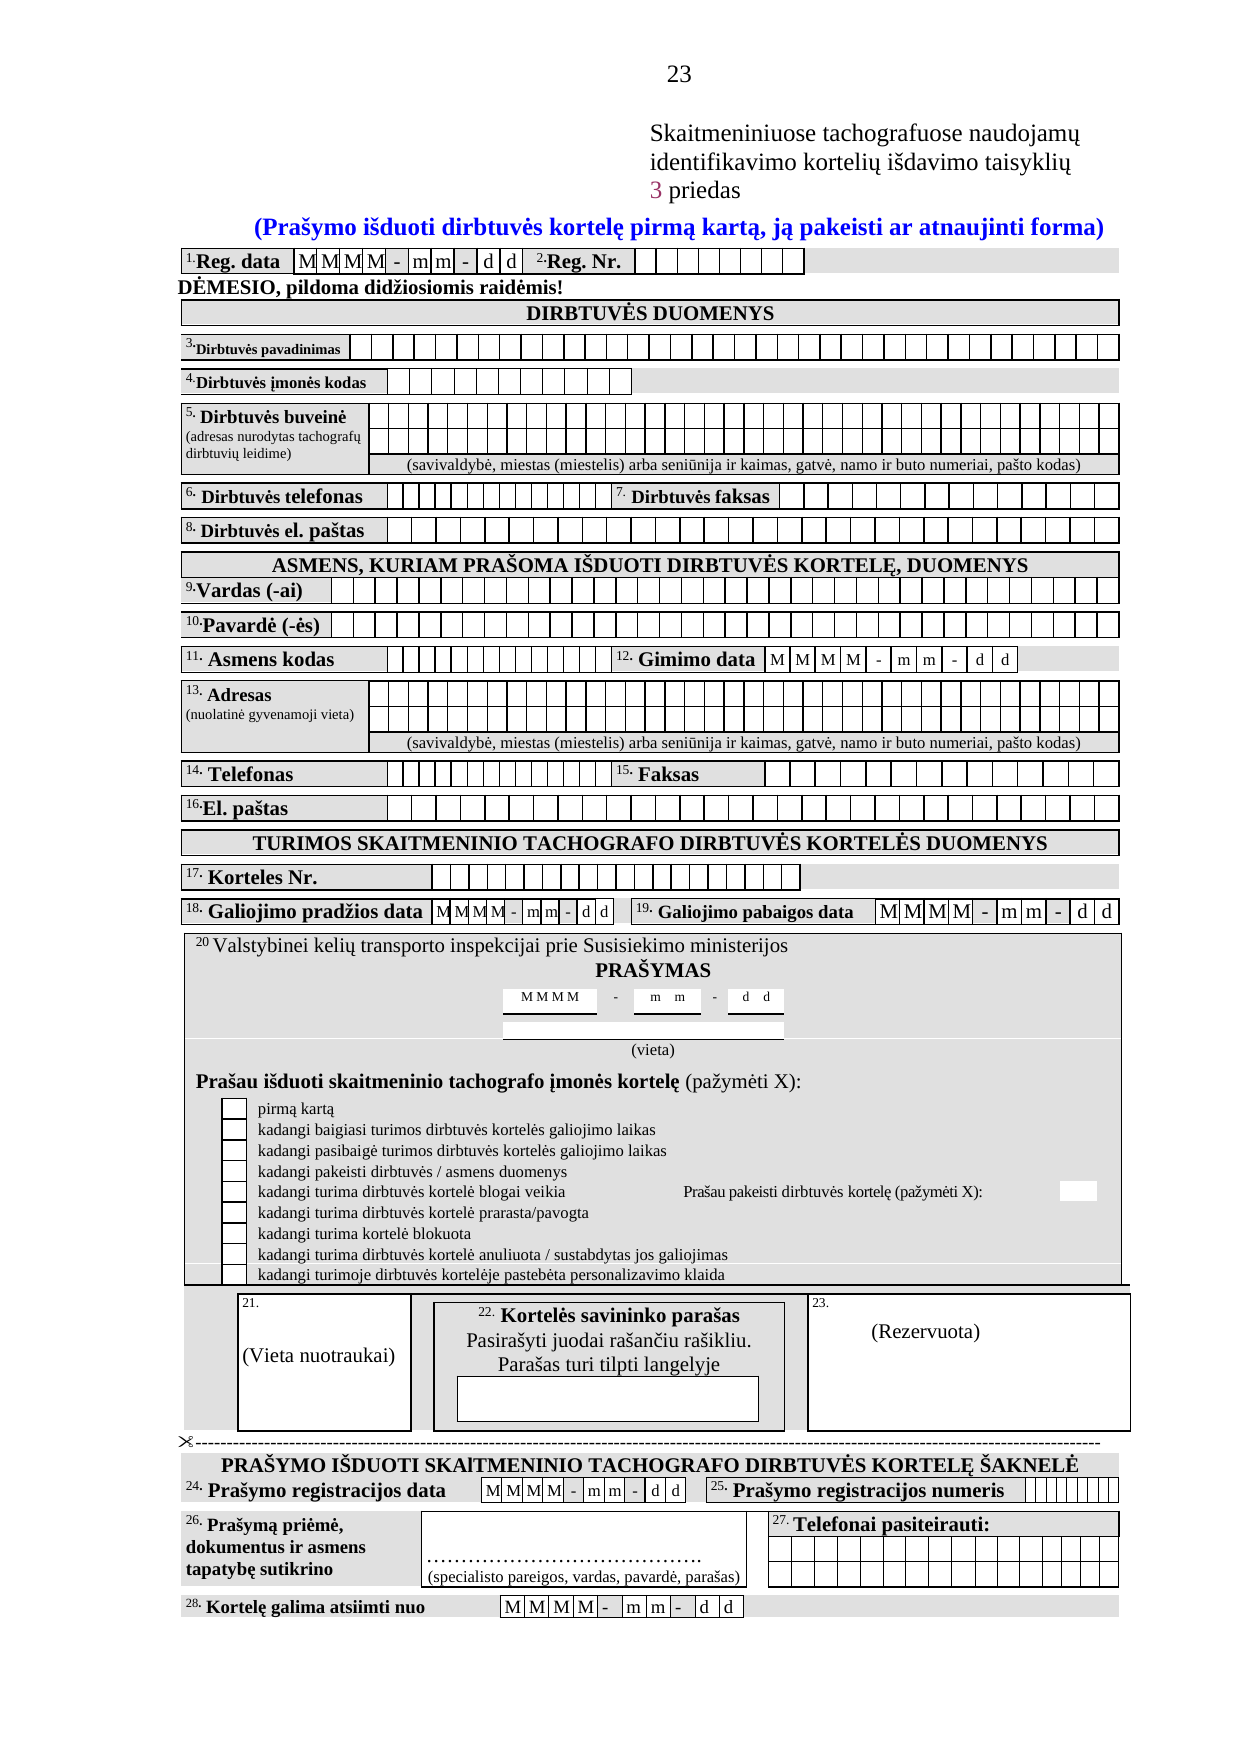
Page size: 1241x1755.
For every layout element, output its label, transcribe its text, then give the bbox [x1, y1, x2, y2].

table_header [992, 335, 1011, 359]
table_header [754, 796, 777, 820]
table_header 13. Adresas (nuolatinė gyvenamoji vieta) [182, 681, 368, 752]
table_cell [1041, 707, 1059, 731]
table_header [1022, 796, 1045, 820]
table_header [827, 796, 850, 820]
table_header [394, 335, 413, 359]
table_header [714, 335, 734, 359]
table_cell [1043, 1537, 1061, 1561]
table_cell [883, 707, 901, 731]
table_header [370, 404, 388, 428]
table_header [607, 335, 627, 359]
table_header [607, 518, 630, 542]
table_cell [764, 707, 783, 731]
table_header [998, 484, 1021, 508]
table_header [906, 335, 926, 359]
table_header [950, 484, 973, 508]
table_cell [458, 1377, 758, 1421]
table_cell [784, 429, 802, 453]
table_header [650, 335, 670, 359]
table_header [354, 613, 374, 637]
table_header [923, 613, 943, 637]
table_header [534, 518, 557, 542]
table_cell [745, 429, 763, 453]
table_header [595, 613, 615, 637]
table_cell [646, 707, 664, 731]
table_header [804, 404, 822, 428]
table_cell d d [728, 989, 784, 1013]
table_header [370, 682, 388, 706]
table_header [757, 335, 777, 359]
table_header [863, 682, 881, 706]
table_header [635, 865, 652, 889]
table_header [1018, 762, 1042, 786]
table_header M [900, 900, 923, 923]
table_header [805, 484, 827, 508]
table_cell [370, 707, 388, 731]
table_cell [463, 578, 484, 602]
table_header [547, 404, 565, 428]
table_header [704, 613, 724, 637]
table_header [580, 762, 595, 786]
table_header [681, 518, 703, 542]
table_header [813, 613, 834, 637]
table_cell [906, 1562, 928, 1586]
table_cell [1122, 1039, 1130, 1069]
table_cell [1122, 1139, 1130, 1160]
table_header [565, 369, 587, 393]
table_header [646, 404, 664, 428]
table_header d [578, 900, 595, 923]
table_header [463, 613, 484, 637]
table_cell [376, 578, 396, 602]
table_cell [508, 429, 526, 453]
table_cell M M M M [503, 989, 597, 1013]
table_cell kadangi pakeisti dirbtuvės / asmens duomenys [247, 1160, 1121, 1181]
table_header [484, 762, 499, 786]
table_cell kadangi turima dirbtuvės kortelė anuliuota / sustabdytas jos galiojimas [247, 1243, 1121, 1263]
table_cell [488, 429, 506, 453]
table_header [1046, 518, 1069, 542]
table_cell [705, 707, 723, 731]
table_header d [720, 1596, 743, 1617]
table_cell [857, 578, 878, 602]
table_header [543, 369, 564, 393]
table_cell [942, 429, 960, 453]
table_header m [523, 900, 540, 923]
table_header [1069, 762, 1093, 786]
table_header [388, 518, 411, 542]
table_header [562, 865, 578, 889]
table_header [823, 682, 842, 706]
table_header [902, 682, 921, 706]
table_header [778, 796, 801, 820]
table_header [879, 613, 899, 637]
table_cell [429, 707, 447, 731]
table_header DIRBTUVĖS DUOMENYS [182, 301, 1118, 324]
table_header [942, 682, 960, 706]
table_cell [223, 1265, 246, 1284]
table_header m [647, 1596, 670, 1617]
table_header [409, 404, 427, 428]
table_header [1041, 404, 1059, 428]
table_header [709, 865, 726, 889]
table_header [801, 864, 1119, 889]
table_header 15. Faksas [612, 762, 764, 786]
table_header [829, 484, 852, 508]
table_cell [1080, 429, 1098, 453]
table_cell [884, 1537, 905, 1561]
table_cell pirmą kartą [247, 1098, 1121, 1118]
table_header M [433, 900, 449, 923]
table_header [376, 613, 396, 637]
table_header [522, 335, 542, 359]
table_header [883, 682, 901, 706]
table_header [1080, 404, 1098, 428]
table_header [876, 518, 899, 542]
table_header [1001, 682, 1019, 706]
table_cell [666, 707, 684, 731]
table_cell - [701, 989, 728, 1013]
table_header [1080, 682, 1098, 706]
table_header [726, 613, 746, 637]
table_header [534, 796, 557, 820]
table_header M [841, 647, 865, 671]
table_cell [1001, 429, 1019, 453]
table_cell [435, 1421, 784, 1430]
table_header [804, 682, 822, 706]
table_header [468, 647, 483, 671]
table_cell (vieta) [185, 1039, 1121, 1069]
table_cell [804, 707, 822, 731]
table_header [1001, 404, 1019, 428]
table_header [1060, 404, 1079, 428]
table_header [792, 613, 812, 637]
table_header [705, 518, 728, 542]
table_header [486, 518, 508, 542]
table_cell [1062, 1537, 1080, 1561]
table_header [436, 335, 456, 359]
table_header [827, 518, 850, 542]
table_cell [185, 1139, 221, 1160]
table_header [389, 682, 408, 706]
table_header [1022, 518, 1045, 542]
table_header [780, 484, 803, 508]
table_cell [527, 707, 546, 731]
table_header M [317, 249, 339, 273]
table_header ASMENS, KURIAM PRAŠOMA IŠDUOTI DIRBTUVĖS KORTELĘ, DUOMENYS [182, 553, 1118, 577]
table_header [1018, 646, 1119, 671]
table_cell [1026, 1478, 1035, 1502]
table_header [981, 404, 1000, 428]
table_cell [485, 578, 506, 602]
table_header [863, 335, 883, 359]
table_cell 25. Prašymo registracijos numeris [707, 1478, 1025, 1502]
table_header [499, 369, 520, 393]
table_cell [748, 578, 768, 602]
table_cell [747, 1536, 768, 1561]
table_cell M [543, 1478, 563, 1502]
table_cell 24. Prašymo registracijos data [181, 1477, 481, 1502]
table_cell [507, 578, 528, 602]
table_header [1044, 762, 1068, 786]
table_header [436, 647, 450, 671]
table_header [626, 404, 644, 428]
table_cell [1122, 1013, 1130, 1022]
table_cell d [666, 1478, 685, 1502]
table_header 7. Dirbtuvės faksas [612, 484, 779, 508]
table_cell [1081, 1537, 1099, 1561]
table_header [565, 335, 584, 359]
table_header [404, 484, 418, 508]
table_header [1054, 613, 1074, 637]
table_header TURIMOS SKAITMENINIO TACHOGRAFO DIRBTUVĖS KORTELĖS DUOMENYS [182, 831, 1118, 854]
table_header [754, 518, 777, 542]
table_header 20 Valstybinei kelių transporto inspekcijai prie Susisiekimo ministerijos PRAŠYMAS [185, 934, 1121, 989]
table_header [735, 335, 755, 359]
table_cell [409, 707, 427, 731]
table_header [436, 484, 450, 508]
table_header [949, 796, 972, 820]
table_header 4.Dirbtuvės įmonės kodas [181, 370, 387, 393]
table_cell [1076, 578, 1096, 602]
table_header [943, 762, 966, 786]
table_header [598, 865, 615, 889]
table_header [564, 484, 579, 508]
table_cell [863, 429, 881, 453]
table_header 2.Reg. Nr. [523, 249, 634, 273]
table_cell [1122, 1022, 1130, 1038]
table_header [764, 865, 781, 889]
table_header [867, 762, 890, 786]
table_header [429, 682, 447, 706]
table_header [433, 865, 450, 889]
table_cell [567, 429, 585, 453]
table_cell [646, 429, 664, 453]
table_header [823, 404, 842, 428]
table_cell [1021, 707, 1039, 731]
table_header [388, 796, 411, 820]
table_cell Prašau pakeisti dirbtuvės kortelę (pažymėti X): [672, 1181, 1060, 1201]
table_header [863, 404, 881, 428]
table_cell [792, 1537, 814, 1561]
table_cell [784, 989, 1121, 1013]
table_cell [547, 429, 565, 453]
table_header [388, 647, 402, 671]
table_cell [332, 578, 353, 602]
table_header [666, 404, 684, 428]
table_cell [784, 707, 802, 731]
table_header - [598, 1596, 622, 1617]
table_header [484, 647, 499, 671]
table_header [1013, 335, 1033, 359]
table_cell 23. (Rezervuota) [809, 1295, 1130, 1430]
table_header [745, 682, 763, 706]
table_cell [1100, 429, 1118, 453]
table_header d [968, 647, 992, 671]
table_header [705, 682, 723, 706]
table_cell [1032, 578, 1053, 602]
table_cell [223, 1182, 246, 1201]
table_cell [1062, 1562, 1080, 1586]
table_header [851, 796, 874, 820]
table_header [705, 796, 728, 820]
table_cell [922, 429, 940, 453]
text Skaitmeniniuose tachografuose naudojamų identifikavimo kortelių išdavimo taisyklių [649, 118, 1181, 176]
table_cell [442, 578, 462, 602]
table_header [925, 796, 947, 820]
table_header [573, 613, 593, 637]
table_header [468, 682, 487, 706]
table_header [477, 369, 498, 393]
table_cell kadangi turimoje dirbtuvės kortelėje pastebėta personalizavimo klaida [247, 1264, 1121, 1284]
table_header [654, 865, 670, 889]
table_header m [409, 249, 430, 273]
table_cell [398, 578, 418, 602]
table_header [945, 613, 965, 637]
table_header [770, 613, 790, 637]
table_header - [505, 900, 522, 923]
table_cell [1020, 1562, 1042, 1586]
table_cell m [605, 1478, 624, 1502]
table_header [962, 404, 980, 428]
table_header [843, 404, 862, 428]
table_header - [943, 647, 966, 671]
table_header [488, 682, 506, 706]
table_cell - [564, 1478, 583, 1502]
table_header [452, 647, 467, 671]
table_cell [784, 1295, 807, 1430]
table_cell [1122, 1222, 1130, 1243]
table_header [656, 518, 679, 542]
table_header [596, 647, 611, 671]
table_header 17. Korteles Nr. [182, 865, 431, 889]
table_header m [623, 1596, 646, 1617]
table_header d [596, 899, 613, 923]
table_header M [949, 900, 972, 923]
table_header [1041, 682, 1059, 706]
table_cell [185, 1181, 221, 1201]
table_header M [574, 1596, 597, 1617]
table_header [448, 682, 467, 706]
table_cell [448, 429, 467, 453]
table_cell [923, 578, 943, 602]
table_header [332, 613, 353, 637]
table_header [922, 682, 940, 706]
table_header [507, 613, 528, 637]
table_header [901, 613, 921, 637]
table_header [448, 404, 467, 428]
table_cell [1010, 578, 1031, 602]
table_header [705, 404, 723, 428]
table_header - [386, 249, 408, 273]
table_header [484, 484, 499, 508]
table_cell [508, 707, 526, 731]
table_header [1047, 484, 1070, 508]
table_header [841, 762, 865, 786]
table_cell [448, 707, 467, 731]
table_header [784, 682, 802, 706]
table_cell [409, 429, 427, 453]
table_header [747, 1512, 768, 1536]
table_cell [1122, 1069, 1130, 1098]
table_header [404, 647, 418, 671]
table_header [398, 613, 418, 637]
table_header 27. Telefonai pasiteirauti: [769, 1512, 1118, 1536]
table_header M [816, 647, 840, 671]
table_header [529, 613, 549, 637]
table_header [885, 335, 905, 359]
table_cell [815, 1537, 837, 1561]
table_cell [945, 578, 965, 602]
table_header [614, 898, 631, 923]
table_cell [1100, 1537, 1118, 1561]
table_cell [998, 1562, 1019, 1586]
table_header [455, 369, 476, 393]
table_header [351, 335, 371, 359]
table_header [693, 335, 712, 359]
table_cell [883, 429, 901, 453]
table_cell [185, 1022, 503, 1038]
table_header M [525, 1596, 548, 1617]
table_header [638, 613, 659, 637]
table_cell [1021, 429, 1039, 453]
table_header 3.Dirbtuvės pavadinimas [181, 335, 349, 359]
table_cell [503, 1022, 784, 1038]
table_header [543, 865, 560, 889]
table_header d [993, 647, 1017, 671]
table_cell [185, 989, 503, 1013]
table_cell [1122, 1201, 1130, 1222]
table_cell [1081, 1562, 1099, 1586]
table_header [1095, 796, 1118, 820]
table_cell [1122, 1243, 1130, 1263]
table_header m [1022, 900, 1045, 923]
table_header [851, 518, 874, 542]
table_header 28. Kortelę galima atsiimti nuo [181, 1595, 500, 1617]
table_cell [838, 1537, 860, 1561]
table_header [415, 335, 435, 359]
table_header 14. Telefonas [182, 762, 387, 786]
table_header [588, 369, 609, 393]
table_header [606, 404, 625, 428]
table_cell [1020, 1537, 1042, 1561]
table_header M [925, 900, 948, 923]
table_header [500, 484, 515, 508]
table_cell [1088, 1478, 1098, 1502]
table_header [657, 249, 677, 273]
table_cell [223, 1203, 246, 1222]
table_header [892, 762, 916, 786]
table_cell [412, 1295, 434, 1430]
table_header [973, 796, 996, 820]
table_header [485, 613, 506, 637]
table_header 26. Prašymą priėmė, dokumentus ir asmens tapatybę sutikrino [181, 1511, 421, 1586]
table_cell [573, 578, 593, 602]
table_cell [468, 429, 487, 453]
table_header 16.El. paštas [182, 796, 387, 820]
table_header [727, 865, 744, 889]
table_cell [223, 1141, 246, 1160]
table_header [586, 335, 606, 359]
table_cell [1122, 989, 1130, 1013]
table_cell d [646, 1478, 665, 1502]
table_header 6. Dirbtuvės telefonas [182, 484, 387, 508]
table_header - [973, 900, 996, 923]
table_header [437, 796, 460, 820]
table_header 5. Dirbtuvės buveinė (adresas nurodytas tachografų dirbtuvių leidime) [182, 404, 368, 474]
table_header 18. Galiojimo pradžios data [182, 900, 431, 923]
table_header [671, 335, 691, 359]
table_header [636, 249, 655, 273]
table_header [744, 1595, 1119, 1617]
table_header [506, 865, 523, 889]
table_header [998, 796, 1020, 820]
table_header [799, 335, 819, 359]
table_header 10.Pavardė (-ės) [181, 613, 331, 637]
table_header [1077, 335, 1097, 359]
table_header M [469, 900, 486, 923]
table_cell [184, 1286, 238, 1430]
table_header [452, 762, 467, 786]
table_header [510, 796, 533, 820]
table_header [900, 518, 923, 542]
table_header [420, 762, 434, 786]
table_cell [962, 429, 980, 453]
table_header [500, 335, 520, 359]
table_header [974, 484, 997, 508]
table_cell [815, 1562, 837, 1586]
table_header [1098, 613, 1118, 637]
table_cell m [584, 1478, 604, 1502]
table_cell [922, 707, 940, 731]
table_header [470, 865, 487, 889]
table_header [410, 369, 431, 393]
table_cell [185, 1243, 221, 1263]
table_header [998, 518, 1020, 542]
table_cell [1109, 1478, 1118, 1502]
table_cell [976, 1562, 997, 1586]
table_header - [560, 900, 576, 923]
table_header [429, 404, 447, 428]
table_header [388, 762, 402, 786]
table_header [516, 647, 531, 671]
table_header [632, 518, 655, 542]
table_header [567, 682, 585, 706]
table_header [745, 404, 763, 428]
table_cell [823, 707, 842, 731]
table_cell [617, 578, 637, 602]
table_header [783, 249, 803, 273]
table_cell 22. Kortelės savininko parašas Pasirašyti juodai rašančiu rašikliu. Parašas turi tilpti langelyje [435, 1303, 784, 1376]
table_cell [597, 1013, 728, 1022]
table_header [479, 335, 499, 359]
table_header [632, 796, 655, 820]
table_header [1032, 613, 1053, 637]
table_header [681, 796, 703, 820]
table_header d [1071, 900, 1094, 923]
table_cell [185, 1264, 221, 1284]
table_cell [587, 429, 605, 453]
table_header [682, 613, 703, 637]
table_header [1071, 796, 1094, 820]
table_header [404, 762, 418, 786]
table_header [876, 796, 899, 820]
table_cell [1060, 429, 1079, 453]
table_header [388, 369, 409, 393]
table_header [1071, 484, 1094, 508]
table_cell [725, 429, 743, 453]
table_header [993, 762, 1017, 786]
table_cell [784, 1022, 1121, 1038]
table_header [1122, 933, 1130, 989]
table_cell kadangi turima kortelė blokuota [247, 1222, 1121, 1243]
table_header [981, 682, 1000, 706]
table_header [877, 484, 900, 508]
table_cell [901, 578, 921, 602]
table_header [626, 682, 644, 706]
table_cell [223, 1244, 246, 1263]
table_header [583, 796, 606, 820]
table_cell [952, 1562, 975, 1586]
table_header [1098, 335, 1118, 359]
table_header M [487, 900, 504, 923]
table_header d [478, 249, 499, 273]
table_cell [998, 1537, 1019, 1561]
table_header [486, 796, 508, 820]
table_cell [1001, 707, 1019, 731]
table_header 1.Reg. data [182, 249, 293, 273]
table_header [389, 404, 408, 428]
table_cell [861, 1537, 883, 1561]
table_header [791, 762, 814, 786]
table_cell [685, 707, 704, 731]
table_header [532, 647, 547, 671]
table_cell [843, 707, 862, 731]
table_cell [861, 1562, 883, 1586]
table_header [764, 404, 783, 428]
table_header [803, 796, 825, 820]
table_header [388, 484, 402, 508]
table_cell - [597, 989, 634, 1013]
table_cell 9.Vardas (-ai) [181, 578, 331, 602]
table_cell [728, 1015, 784, 1022]
table_cell [527, 429, 546, 453]
table_header 8. Dirbtuvės el. paštas [182, 518, 387, 542]
table_header [607, 796, 630, 820]
table_cell [503, 1015, 597, 1022]
table_cell [902, 429, 921, 453]
table_header [784, 404, 802, 428]
table_cell [942, 707, 960, 731]
table_cell [823, 429, 842, 453]
table_header [927, 335, 947, 359]
table_header [746, 865, 763, 889]
table_cell [1100, 1562, 1118, 1586]
table_header …………………………………. (specialisto pareigos, vardas, pavardė, parašas) [422, 1512, 746, 1586]
table_header [596, 484, 611, 508]
table_header M [791, 647, 814, 671]
table_header [461, 518, 484, 542]
table_header m [892, 647, 916, 671]
table_header [372, 335, 392, 359]
table_header [900, 796, 923, 820]
table_cell kadangi baigiasi turimos dirbtuvės kortelės galiojimo laikas [247, 1118, 1121, 1139]
table_cell [468, 707, 487, 731]
table_cell [705, 429, 723, 453]
table_header [632, 368, 1119, 393]
table_header [596, 762, 611, 786]
table_header m [998, 900, 1021, 923]
table_header [548, 647, 563, 671]
table_header [821, 335, 840, 359]
table_cell [389, 429, 408, 453]
table_header [968, 762, 992, 786]
table_cell [606, 707, 625, 731]
table_header [949, 335, 969, 359]
table_cell [1041, 429, 1059, 453]
table_header [547, 682, 565, 706]
table_cell [223, 1161, 246, 1181]
table_cell [726, 578, 746, 602]
table_cell [981, 707, 1000, 731]
table_header [420, 484, 434, 508]
table_header [973, 518, 996, 542]
table_cell [551, 578, 571, 602]
table_cell [988, 578, 1009, 602]
table_cell [967, 578, 987, 602]
table_header [1071, 518, 1094, 542]
table_header [1046, 796, 1069, 820]
table_header [678, 249, 698, 273]
table_header [922, 404, 940, 428]
table_header [1034, 335, 1054, 359]
table_cell [587, 707, 605, 731]
table_header [412, 518, 435, 542]
table_header [532, 484, 547, 508]
table_cell [770, 578, 790, 602]
table_header [1100, 404, 1118, 428]
table_header [816, 762, 840, 786]
table_header [436, 762, 450, 786]
table_header [942, 404, 960, 428]
table_header [564, 762, 579, 786]
table_header [468, 762, 483, 786]
table_header M [295, 249, 316, 273]
table_header [725, 682, 743, 706]
table_header [926, 484, 948, 508]
table_cell [747, 1561, 768, 1586]
table_header d [696, 1596, 719, 1617]
table_header [442, 613, 462, 637]
table_header [500, 647, 515, 671]
table_header [925, 518, 947, 542]
table_cell [682, 578, 703, 602]
text (Prašymo išduoti dirbtuvės kortelę pirmą kartą, ją pakeisti ar atnaujinti forma) [177, 212, 1181, 240]
table_cell [1054, 578, 1074, 602]
table_cell [813, 578, 834, 602]
text 3 priedas [649, 176, 1181, 204]
table_header [741, 249, 761, 273]
table_cell [638, 578, 659, 602]
table_cell [1060, 1181, 1097, 1201]
table_cell [769, 1537, 791, 1561]
table_header [488, 404, 506, 428]
table_header M [451, 900, 468, 923]
table_cell [884, 1562, 905, 1586]
table_header [548, 762, 563, 786]
table_cell [626, 429, 644, 453]
table_cell [626, 707, 644, 731]
table_cell [843, 429, 862, 453]
table_cell [835, 578, 856, 602]
table_cell [1043, 1562, 1061, 1586]
table_cell [792, 578, 812, 602]
table_cell [185, 1118, 221, 1139]
table_header [917, 762, 941, 786]
table_cell [792, 1562, 814, 1586]
table_cell [547, 707, 565, 731]
table_header [1100, 682, 1118, 706]
table_header [656, 796, 679, 820]
table_cell [769, 1562, 791, 1586]
table_header [559, 518, 582, 542]
table_cell [1057, 1478, 1066, 1502]
table_cell [185, 1201, 221, 1222]
table_cell [906, 1537, 928, 1561]
table_header [967, 613, 987, 637]
table_cell [1122, 1264, 1130, 1284]
table_cell [929, 1562, 951, 1586]
table_header [1076, 613, 1096, 637]
table_header m [917, 647, 941, 671]
table_header M [766, 647, 789, 671]
table_header [949, 518, 972, 542]
table_header [883, 404, 901, 428]
table_cell - [625, 1478, 644, 1502]
table_header [468, 404, 487, 428]
table_header m [432, 249, 453, 273]
table_cell (savivaldybė, miestas (miestelis) arba seniūnija ir kaimas, gatvė, namo ir buto numeriai, pašto kodas) [370, 733, 1118, 752]
table_cell [238, 1286, 1130, 1293]
table_header - [671, 1596, 695, 1617]
table_cell [686, 1477, 706, 1502]
table_cell [420, 578, 440, 602]
table_cell [981, 429, 1000, 453]
table_cell [185, 1013, 503, 1022]
table_cell [529, 578, 549, 602]
table_cell [666, 429, 684, 453]
table_header [583, 518, 606, 542]
table_header [543, 335, 563, 359]
table_header [521, 369, 542, 393]
table_header [548, 484, 563, 508]
table_header 11. Asmens kodas [182, 647, 387, 671]
table_cell M [482, 1478, 501, 1502]
table_cell [929, 1537, 951, 1561]
table_header [988, 613, 1009, 637]
table_header [610, 369, 631, 393]
table_header [805, 248, 1119, 273]
table_header [451, 865, 468, 889]
table_header [508, 682, 526, 706]
table_header [699, 249, 719, 273]
table_header [902, 404, 921, 428]
table_header [508, 404, 526, 428]
table_header 12. Gimimo data [612, 647, 764, 671]
text DĖMESIO, pildoma didžiosiomis raidėmis! [177, 275, 1174, 299]
table_cell M [523, 1478, 542, 1502]
table_cell [567, 707, 585, 731]
table_cell [435, 1376, 457, 1421]
table_header M [340, 249, 362, 273]
table_cell 21. (Vieta nuotraukai) [239, 1295, 410, 1430]
table_cell [1036, 1478, 1046, 1502]
table_header [970, 335, 990, 359]
table_cell kadangi pasibaigė turimos dirbtuvės kortelės galiojimo laikas [247, 1139, 1121, 1160]
table_header [843, 682, 862, 706]
table_cell [370, 429, 388, 453]
table_header [1060, 682, 1079, 706]
table_header [1021, 404, 1039, 428]
table_cell [1067, 1478, 1077, 1502]
table_header [1010, 613, 1031, 637]
table_header [1023, 484, 1045, 508]
table_header [527, 682, 546, 706]
table_cell [1047, 1478, 1056, 1502]
table_cell [962, 707, 980, 731]
table_cell [1098, 578, 1118, 602]
table_header [461, 796, 484, 820]
table_header [766, 762, 789, 786]
table_cell [606, 429, 625, 453]
table_header [564, 647, 579, 671]
table_cell [863, 707, 881, 731]
table_header M [876, 900, 899, 923]
table_header [437, 518, 460, 542]
table_header M [549, 1596, 573, 1617]
table_header [685, 404, 704, 428]
table_cell (savivaldybė, miestas (miestelis) arba seniūnija ir kaimas, gatvė, namo ir buto numeriai, pašto kodas) [370, 455, 1118, 474]
table_header 19. Galiojimo pabaigos data [632, 899, 875, 923]
table_header - [1047, 900, 1069, 923]
table_header [551, 613, 571, 637]
table_cell [685, 429, 704, 453]
table_cell [434, 1295, 784, 1302]
table_header [516, 762, 531, 786]
table_header [962, 682, 980, 706]
table_cell [759, 1376, 784, 1421]
table_header [725, 404, 743, 428]
table_cell [429, 429, 447, 453]
table_header [580, 865, 597, 889]
table_header d [1095, 900, 1118, 923]
table_cell [1122, 1098, 1130, 1118]
table_header [842, 335, 862, 359]
table_header [516, 484, 531, 508]
table_cell [1078, 1478, 1087, 1502]
table_cell kadangi turima dirbtuvės kortelė blogai veikia [247, 1181, 672, 1201]
table_header [452, 484, 467, 508]
table_cell [1099, 1478, 1108, 1502]
table_header [690, 865, 707, 889]
table_cell [595, 578, 615, 602]
table_header [835, 613, 856, 637]
table_cell [185, 1160, 221, 1181]
table_header [420, 647, 434, 671]
table_cell [660, 578, 681, 602]
table_header [857, 613, 878, 637]
table_header [488, 865, 505, 889]
table_cell [1080, 707, 1098, 731]
table_header [409, 682, 427, 706]
table_cell Prašau išduoti skaitmeninio tachografo įmonės kortelę (pažymėti X): [185, 1069, 1121, 1098]
table_cell [185, 1098, 221, 1118]
table_header d [501, 249, 522, 273]
table_cell m m [634, 989, 701, 1013]
table_header [527, 404, 546, 428]
table_header [1095, 518, 1118, 542]
table_cell [1122, 1181, 1130, 1201]
table_header [617, 865, 634, 889]
table_cell M [502, 1478, 522, 1502]
table_header [532, 762, 547, 786]
table_header [1094, 762, 1118, 786]
table_cell [976, 1537, 997, 1561]
table_header [748, 613, 768, 637]
table_header [525, 865, 542, 889]
table_cell [1060, 707, 1079, 731]
table_header [803, 518, 825, 542]
table_header [458, 335, 478, 359]
table_header PRAŠYMO IŠDUOTI SKAlTMENINIO TACHOGRAFO DIRBTUVĖS KORTELĘ ŠAKNELĖ [181, 1453, 1119, 1477]
table_header [729, 518, 752, 542]
table_header [617, 613, 637, 637]
table_header [666, 682, 684, 706]
table_header [412, 796, 435, 820]
table_cell [1097, 1181, 1121, 1201]
table_cell [1122, 1118, 1130, 1139]
table_header [672, 865, 689, 889]
table_cell [725, 707, 743, 731]
table_header [559, 796, 582, 820]
table_cell [704, 578, 724, 602]
table_header [500, 762, 515, 786]
table_header [580, 484, 595, 508]
table_header m [542, 900, 558, 923]
table_cell kadangi turima dirbtuvės kortelė prarasta/pavogta [247, 1201, 1121, 1222]
table_cell [902, 707, 921, 731]
table_cell [223, 1099, 246, 1118]
table_header [510, 518, 533, 542]
table_cell [784, 1013, 1121, 1022]
table_header [720, 249, 740, 273]
table_cell [488, 707, 506, 731]
table_header [567, 404, 585, 428]
table_cell [764, 429, 783, 453]
table_cell [223, 1120, 246, 1139]
table_header - [455, 249, 476, 273]
table_header [1056, 335, 1075, 359]
table_header [778, 335, 798, 359]
table_cell [223, 1224, 246, 1243]
table_cell [952, 1537, 975, 1561]
table_header [660, 613, 681, 637]
table_cell [1100, 707, 1118, 731]
table_header [685, 682, 704, 706]
table_header M [363, 249, 385, 273]
table_header [764, 682, 783, 706]
table_cell [838, 1562, 860, 1586]
table_cell [185, 1222, 221, 1243]
table_header [1021, 682, 1039, 706]
table_cell [354, 578, 374, 602]
table_header [729, 796, 752, 820]
table_header [432, 369, 454, 393]
table_cell [879, 578, 899, 602]
table_cell [745, 707, 763, 731]
table_header [762, 249, 782, 273]
table_header [580, 647, 595, 671]
table_header - [867, 647, 890, 671]
text ------------------------------------------------------------------------------------------------------------------------------------------------- [177, 1431, 1174, 1453]
table_header [901, 484, 924, 508]
table_header [468, 484, 483, 508]
table_cell [804, 429, 822, 453]
table_header [587, 404, 605, 428]
table_header [646, 682, 664, 706]
table_header M [501, 1596, 524, 1617]
table_header [853, 484, 876, 508]
table_cell [1122, 1160, 1130, 1181]
table_cell [389, 707, 408, 731]
table_header [587, 682, 605, 706]
table_header [420, 613, 440, 637]
table_header [628, 335, 648, 359]
table_header [782, 865, 799, 889]
table_header [1095, 484, 1118, 508]
table_header [606, 682, 625, 706]
table_header [778, 518, 801, 542]
